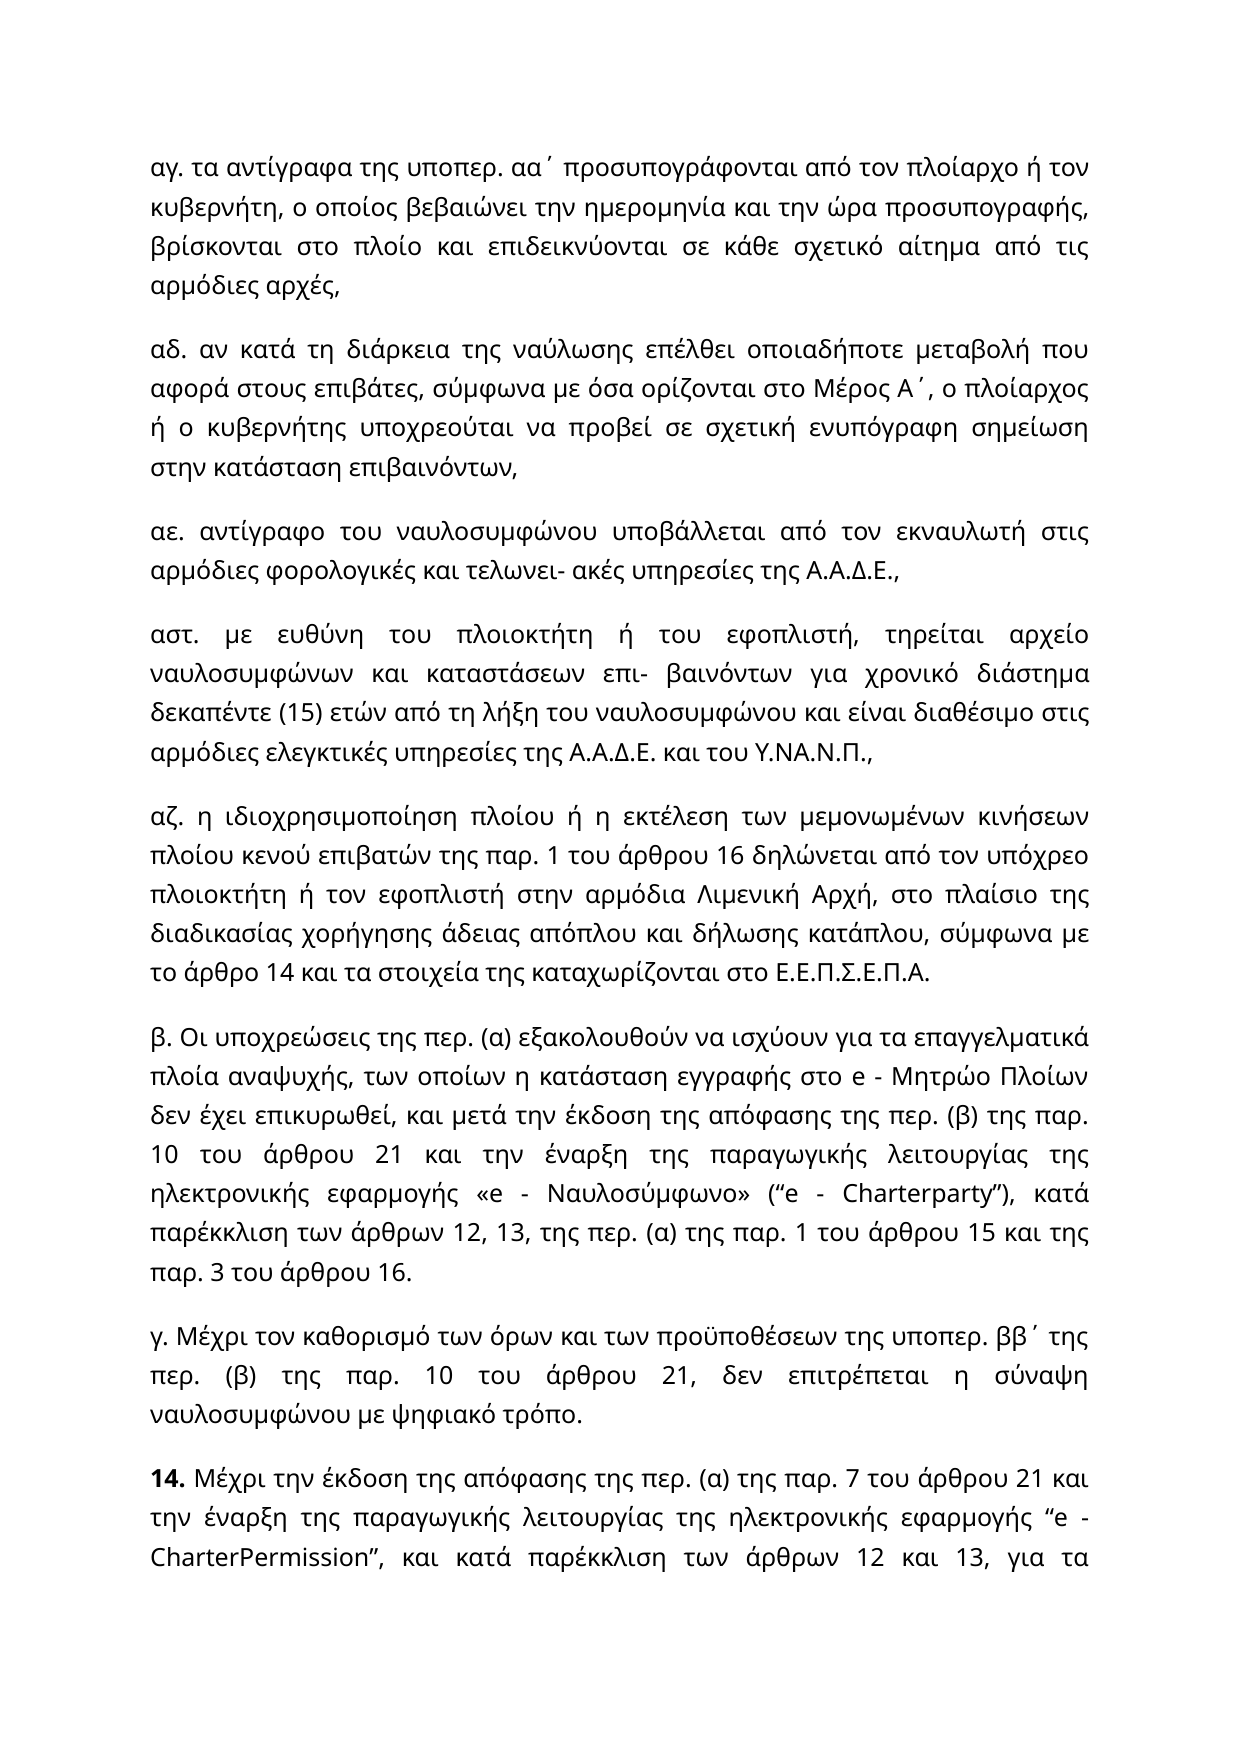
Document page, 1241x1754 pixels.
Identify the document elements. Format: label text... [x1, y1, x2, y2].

text αζ. η ιδιοχρησιμοποίηση πλοίου ή η εκτέλεση των μεμονωμένων κινήσεων πλοίου κενού επιβατών της παρ. 1 του άρθρου 16 δηλώνεται από τον υπόχρεο πλοιοκτήτη ή τον εφοπλιστή στην αρμόδια Λιμενική Αρχή, στο πλαίσιο της διαδικασίας χορήγησης άδειας απόπλου και δήλωσης κατάπλου, σύμφωνα με το άρθρο 14 και τα στοιχεία της καταχωρίζονται στο Ε.Ε.Π.Σ.Ε.Π.Α. [150, 798, 1090, 989]
text αδ. αν κατά τη διάρκεια της ναύλωσης επέλθει οποιαδήποτε μεταβολή που αφορά στους επιβάτες, σύμφωνα με όσα ορίζονται στο Μέρος Α΄, ο πλοίαρχος ή ο κυβερνήτης υποχρεούται να προβεί σε σχετική ενυπόγραφη σημείωση στην κατάσταση επιβαινόντων, [150, 332, 1090, 483]
text β. Oι υποχρεώσεις της περ. (α) εξακολουθούν να ισχύουν για τα επαγγελματικά πλοία αναψυχής, των οποίων η κατάσταση εγγραφής στο e - Μητρώο Πλοίων δεν έχει επικυρωθεί, και μετά την έκδοση της απόφασης της περ. (β) της παρ. 10 του άρθρου 21 και την έναρξη της παραγωγικής λειτουργίας της ηλεκτρονικής εφαρμογής «e - Ναυλοσύμφωνο» (“e - Charterparty”), κατά παρέκκλιση των άρθρων 12, 13, της περ. (α) της παρ. 1 του άρθρου 15 και της παρ. 3 του άρθρου 16. [150, 1019, 1090, 1288]
text αστ. με ευθύνη του πλοιοκτήτη ή του εφοπλιστή, τηρείται αρχείο ναυλοσυμφώνων και καταστάσεων επι- βαινόντων για χρονικό διάστημα δεκαπέντε (15) ετών από τη λήξη του ναυλοσυμφώνου και είναι διαθέσιμο στις αρμόδιες ελεγκτικές υπηρεσίες της Α.Α.Δ.Ε. και του Υ.ΝΑ.Ν.Π., [150, 617, 1090, 768]
text 14. Μέχρι την έκδοση της απόφασης της περ. (α) της παρ. 7 του άρθρου 21 και την έναρξη της παραγωγικής λειτουργίας της ηλεκτρονικής εφαρμογής “e - CharterPermission”, και κατά παρέκκλιση των άρθρων 12 και 13, για τα [150, 1461, 1090, 1573]
text αε. αντίγραφο του ναυλοσυμφώνου υποβάλλεται από τον εκναυλωτή στις αρμόδιες φορολογικές και τελωνει- ακές υπηρεσίες της Α.Α.Δ.Ε., [150, 513, 1090, 587]
text γ. Μέχρι τον καθορισμό των όρων και των προϋποθέσεων της υποπερ. ββ΄ της περ. (β) της παρ. 10 του άρθρου 21, δεν επιτρέπεται η σύναψη ναυλοσυμφώνου με ψηφιακό τρόπο. [150, 1318, 1090, 1431]
text αγ. τα αντίγραφα της υποπερ. αα΄ προσυπογράφονται από τον πλοίαρχο ή τον κυβερνήτη, ο οποίος βεβαιώνει την ημερομηνία και την ώρα προσυπογραφής, βρίσκονται στο πλοίο και επιδεικνύονται σε κάθε σχετικό αίτημα από τις αρμόδιες αρχές, [150, 150, 1090, 302]
